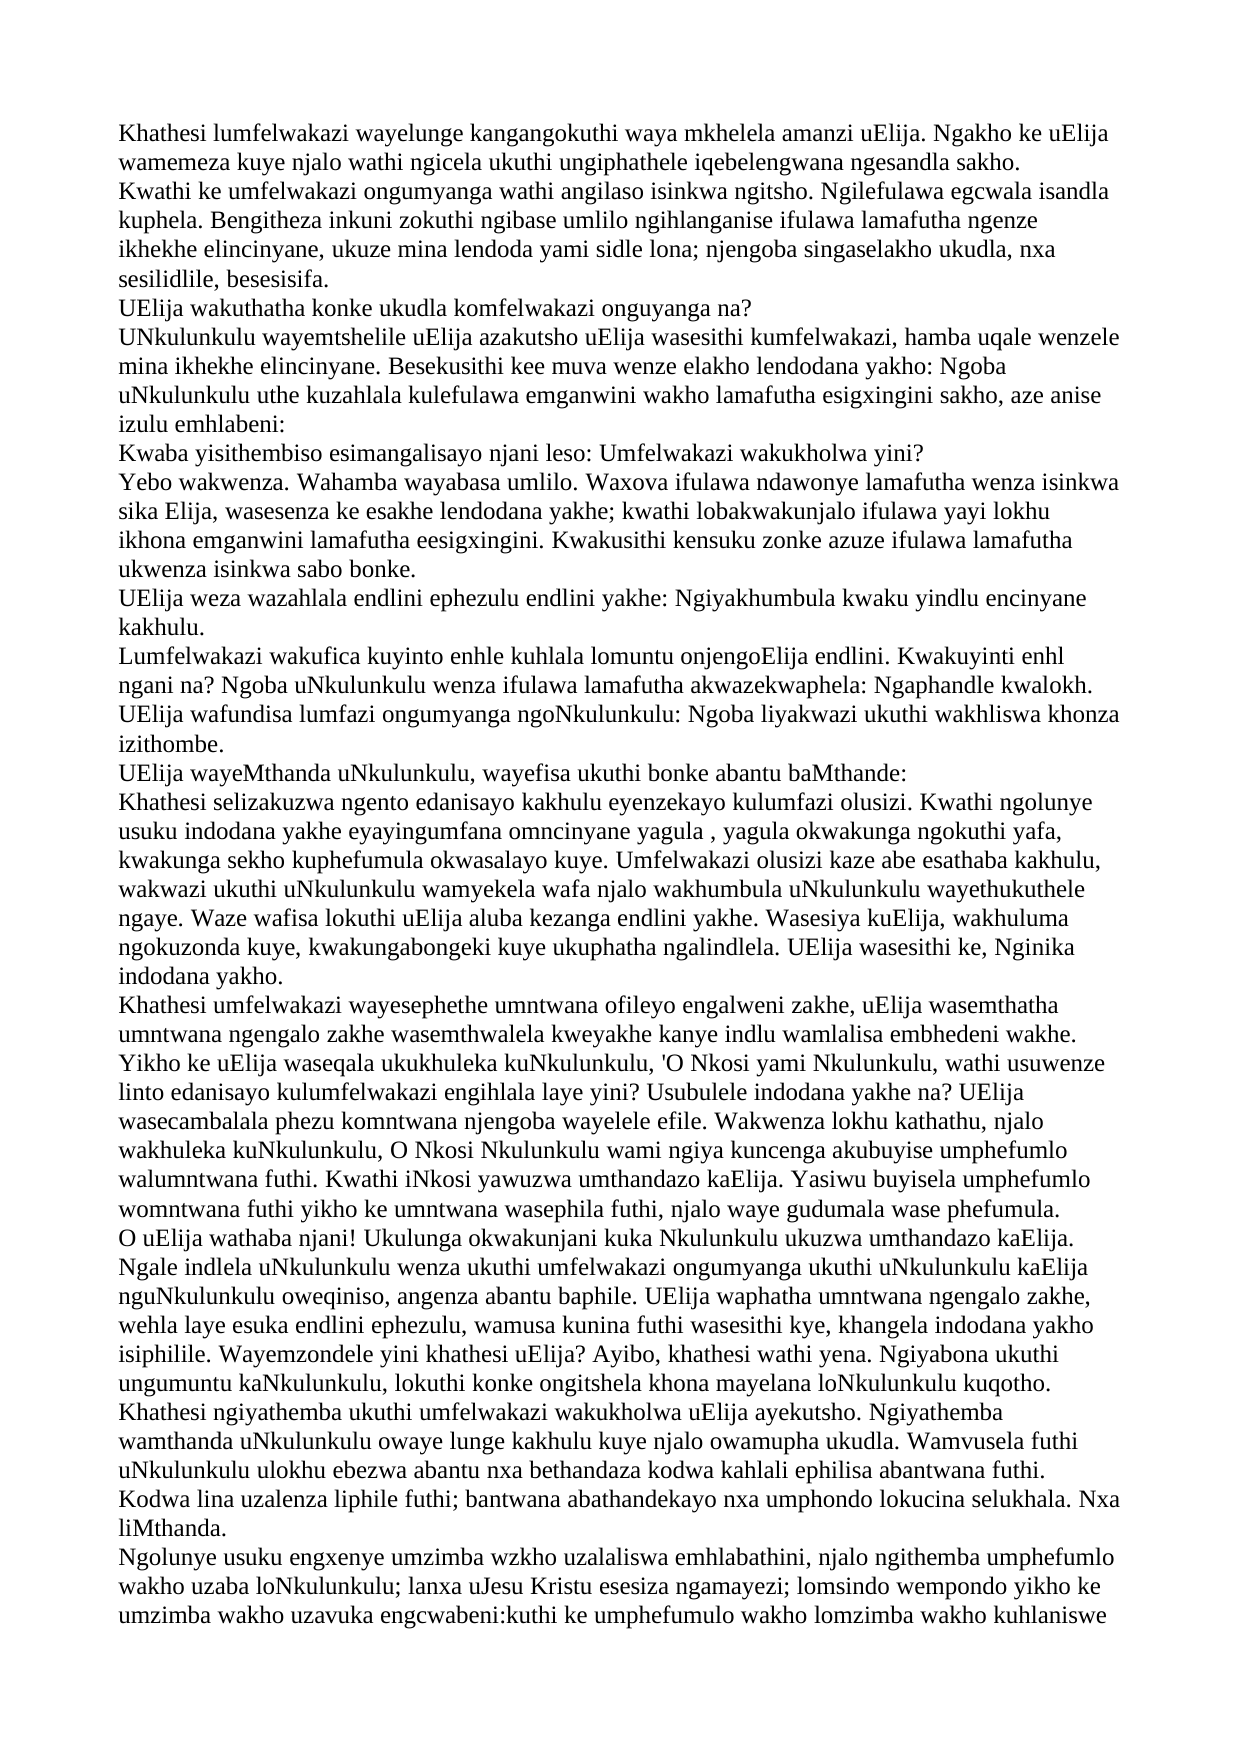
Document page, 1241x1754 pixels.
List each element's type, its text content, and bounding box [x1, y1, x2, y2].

text Kwaba yisithembiso esimangalisayo njani leso: Umfelwakazi wakukholwa yini? [118, 438, 1122, 467]
text Lumfelwakazi wakufica kuyinto enhle kuhlala lomuntu onjengoElija endlini. Kwakuyinti enhl ngani na? Ngoba uNkulunkulu wenza ifulawa lamafutha akwazekwaphela: Ngaphandle kwalokh. UElija wafundisa lumfazi ongumyanga ngoNkulunkulu: Ngoba liyakwazi ukuthi wakhliswa khonza izithombe. [118, 641, 1122, 757]
text Ngolunye usuku engxenye umzimba wzkho uzalaliswa emhlabathini, njalo ngithemba umphefumlo wakho uzaba loNkulunkulu; lanxa uJesu Kristu esesiza ngamayezi; lomsindo wempondo yikho ke umzimba wakho uzavuka engcwabeni:kuthi ke umphefumulo wakho lomzimba wakho kuhlaniswe [118, 1542, 1122, 1629]
text UElija wakuthatha konke ukudla komfelwakazi onguyanga na? [118, 292, 1122, 322]
text UElija wayeMthanda uNkulunkulu, wayefisa ukuthi bonke abantu baMthande: [118, 757, 1122, 787]
text Khathesi umfelwakazi wayesephethe umntwana ofileyo engalweni zakhe, uElija wasemthatha umntwana ngengalo zakhe wasemthwalela kweyakhe kanye indlu wamlalisa embhedeni wakhe. Yikho ke uElija waseqala ukukhuleka kuNkulunkulu, 'O Nkosi yami Nkulunkulu, wathi usuwenze linto edanisayo kulumfelwakazi engihlala laye yini? Usubulele indodana yakhe na? UElija wasecambalala phezu komntwana njengoba wayelele efile. Wakwenza lokhu kathathu, njalo wakhuleka kuNkulunkulu, O Nkosi Nkulunkulu wami ngiya kuncenga akubuyise umphefumlo walumntwana futhi. Kwathi iNkosi yawuzwa umthandazo kaElija. Yasiwu buyisela umphefumlo womntwana futhi yikho ke umntwana wasephila futhi, njalo waye gudumala wase phefumula. [118, 990, 1122, 1222]
text UNkulunkulu wayemtshelile uElija azakutsho uElija wasesithi kumfelwakazi, hamba uqale wenzele mina ikhekhe elincinyane. Besekusithi kee muva wenze elakho lendodana yakho: Ngoba uNkulunkulu uthe kuzahlala kulefulawa emganwini wakho lamafutha esigxingini sakho, aze anise izulu emhlabeni: [118, 322, 1122, 438]
text O uElija wathaba njani! Ukulunga okwakunjani kuka Nkulunkulu ukuzwa umthandazo kaElija. Ngale indlela uNkulunkulu wenza ukuthi umfelwakazi ongumyanga ukuthi uNkulunkulu kaElija nguNkulunkulu oweqiniso, angenza abantu baphile. UElija waphatha umntwana ngengalo zakhe, wehla laye esuka endlini ephezulu, wamusa kunina futhi wasesithi kye, khangela indodana yakho isiphilile. Wayemzondele yini khathesi uElija? Ayibo, khathesi wathi yena. Ngiyabona ukuthi ungumuntu kaNkulunkulu, lokuthi konke ongitshela khona mayelana loNkulunkulu kuqotho. Khathesi ngiyathemba ukuthi umfelwakazi wakukholwa uElija ayekutsho. Ngiyathemba wamthanda uNkulunkulu owaye lunge kakhulu kuye njalo owamupha ukudla. Wamvusela futhi uNkulunkulu ulokhu ebezwa abantu nxa bethandaza kodwa kahlali ephilisa abantwana futhi. Kodwa lina uzalenza liphile futhi; bantwana abathandekayo nxa umphondo lokucina selukhala. Nxa liMthanda. [118, 1222, 1122, 1542]
text Kwathi ke umfelwakazi ongumyanga wathi angilaso isinkwa ngitsho. Ngilefulawa egcwala isandla kuphela. Bengitheza inkuni zokuthi ngibase umlilo ngihlanganise ifulawa lamafutha ngenze ikhekhe elincinyane, ukuze mina lendoda yami sidle lona; njengoba singaselakho ukudla, nxa sesilidlile, besesisifa. [118, 176, 1122, 292]
text Khathesi selizakuzwa ngento edanisayo kakhulu eyenzekayo kulumfazi olusizi. Kwathi ngolunye usuku indodana yakhe eyayingumfana omncinyane yagula , yagula okwakunga ngokuthi yafa, kwakunga sekho kuphefumula okwasalayo kuye. Umfelwakazi olusizi kaze abe esathaba kakhulu, wakwazi ukuthi uNkulunkulu wamyekela wafa njalo wakhumbula uNkulunkulu wayethukuthele ngaye. Waze wafisa lokuthi uElija aluba kezanga endlini yakhe. Wasesiya kuElija, wakhuluma ngokuzonda kuye, kwakungabongeki kuye ukuphatha ngalindlela. UElija wasesithi ke, Nginika indodana yakho. [118, 787, 1122, 990]
text Yebo wakwenza. Wahamba wayabasa umlilo. Waxova ifulawa ndawonye lamafutha wenza isinkwa sika Elija, wasesenza ke esakhe lendodana yakhe; kwathi lobakwakunjalo ifulawa yayi lokhu ikhona emganwini lamafutha eesigxingini. Kwakusithi kensuku zonke azuze ifulawa lamafutha ukwenza isinkwa sabo bonke. [118, 467, 1122, 583]
text Khathesi lumfelwakazi wayelunge kangangokuthi waya mkhelela amanzi uElija. Ngakho ke uElija wamemeza kuye njalo wathi ngicela ukuthi ungiphathele iqebelengwana ngesandla sakho. [118, 118, 1122, 176]
text UElija weza wazahlala endlini ephezulu endlini yakhe: Ngiyakhumbula kwaku yindlu encinyane kakhulu. [118, 583, 1122, 641]
